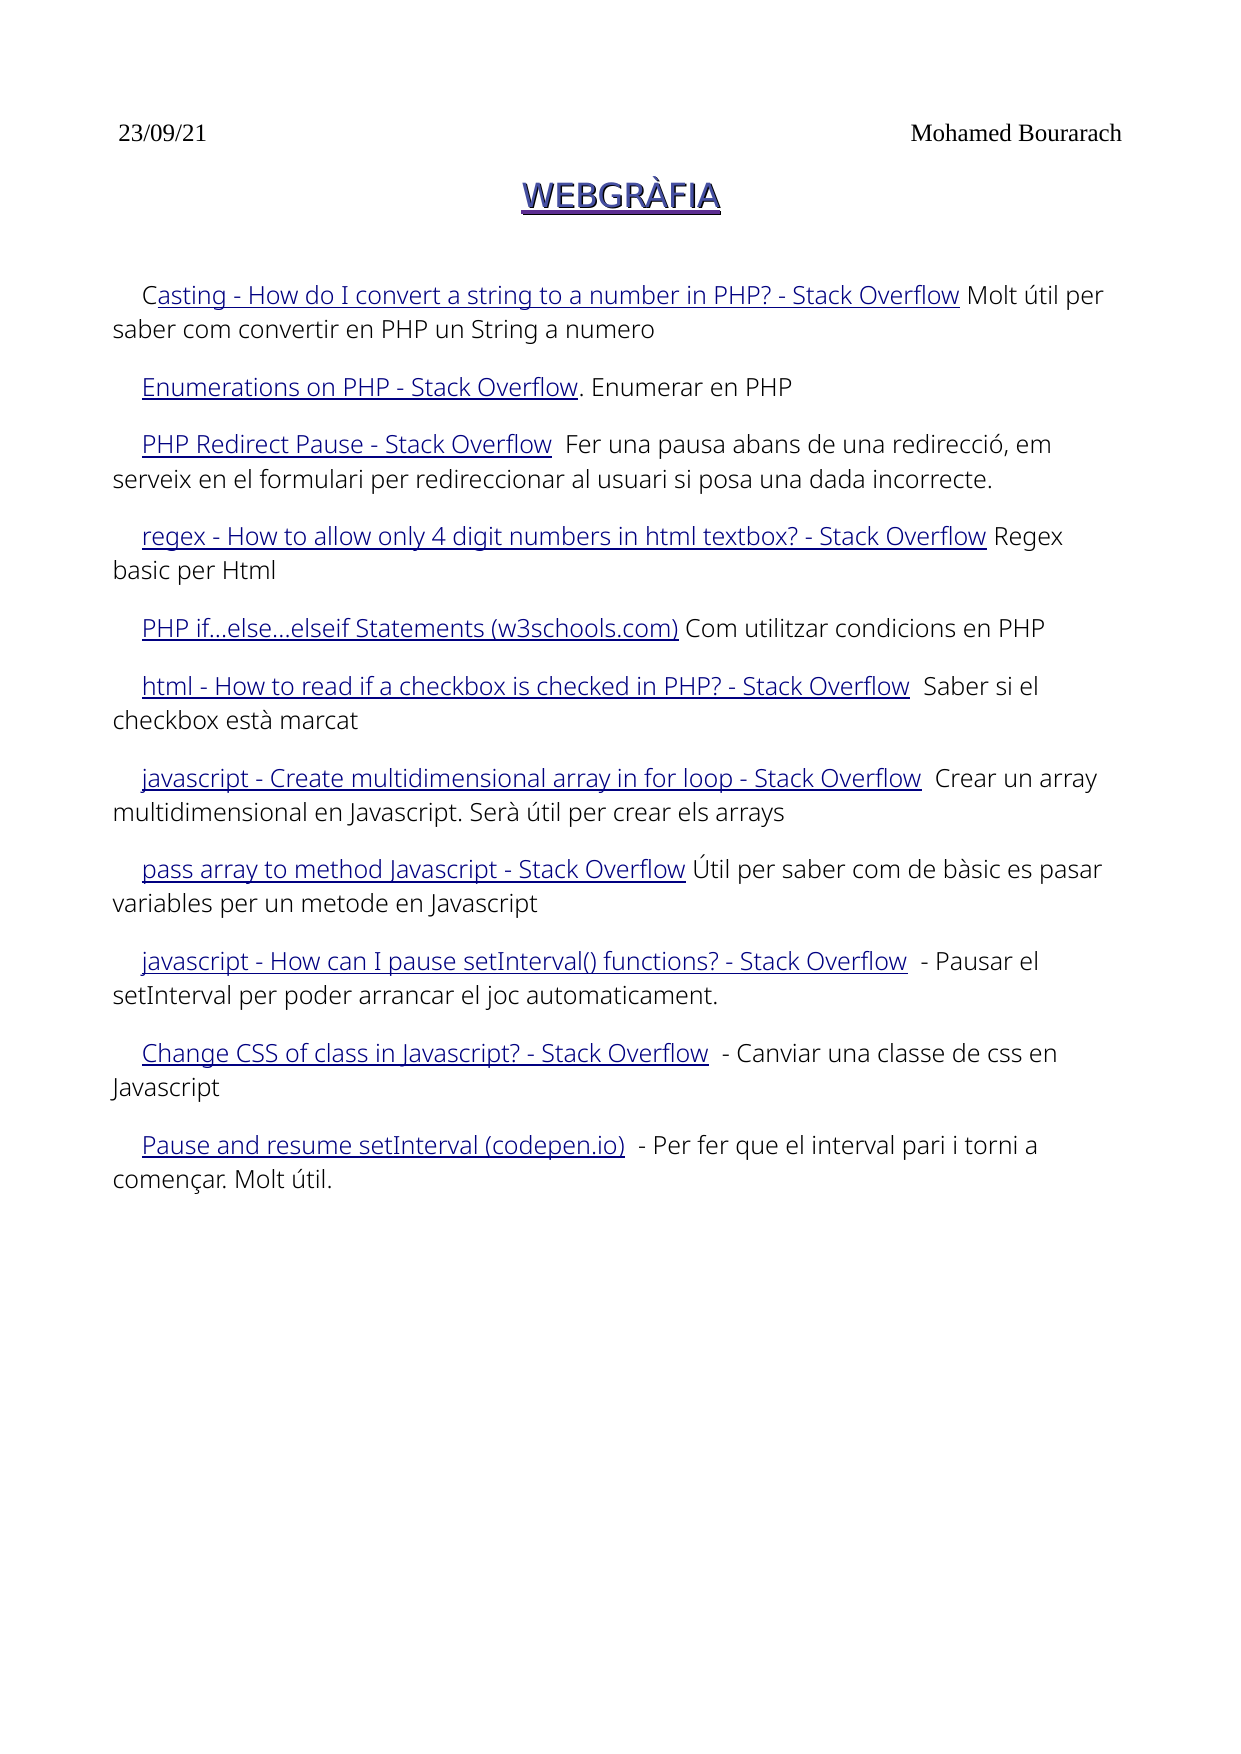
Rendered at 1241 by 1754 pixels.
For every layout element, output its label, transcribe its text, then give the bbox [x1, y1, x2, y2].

subtitle WEbgràfia [118, 176, 1122, 215]
text Change CSS of class in Javascript? - Stack Overflow - Canviar una classe de css en Javascript [112, 1036, 1122, 1104]
text pass array to method Javascript - Stack Overflow Útil per saber com de bàsic es pasar variables per un metode en Javascript [112, 852, 1122, 920]
text Enumerations on PHP - Stack Overflow. Enumerar en PHP [112, 369, 1122, 403]
text Casting - How do I convert a string to a number in PHP? - Stack Overflow Molt útil per saber com convertir en PHP un String a numero [112, 278, 1122, 346]
text PHP Redirect Pause - Stack Overflow Fer una pausa abans de una redirecció, em serveix en el formulari per redireccionar al usuari si posa una dada incorrecte. [112, 427, 1122, 495]
text regex - How to allow only 4 digit numbers in html textbox? - Stack Overflow Regex basic per Html [112, 519, 1122, 587]
text javascript - How can I pause setInterval() functions? - Stack Overflow - Pausar el setInterval per poder arrancar el joc automaticament. [112, 944, 1122, 1012]
text Pause and resume setInterval (codepen.io) - Per fer que el interval pari i torni a començar. Molt útil. [112, 1127, 1122, 1195]
text PHP if...else...elseif Statements (w3schools.com) Com utilitzar condicions en PHP [112, 611, 1122, 645]
text html - How to read if a checkbox is checked in PHP? - Stack Overflow Saber si el checkbox està marcat [112, 668, 1122, 737]
text javascript - Create multidimensional array in for loop - Stack Overflow Crear un array multidimensional en Javascript. Serà útil per crear els arrays [112, 760, 1122, 828]
